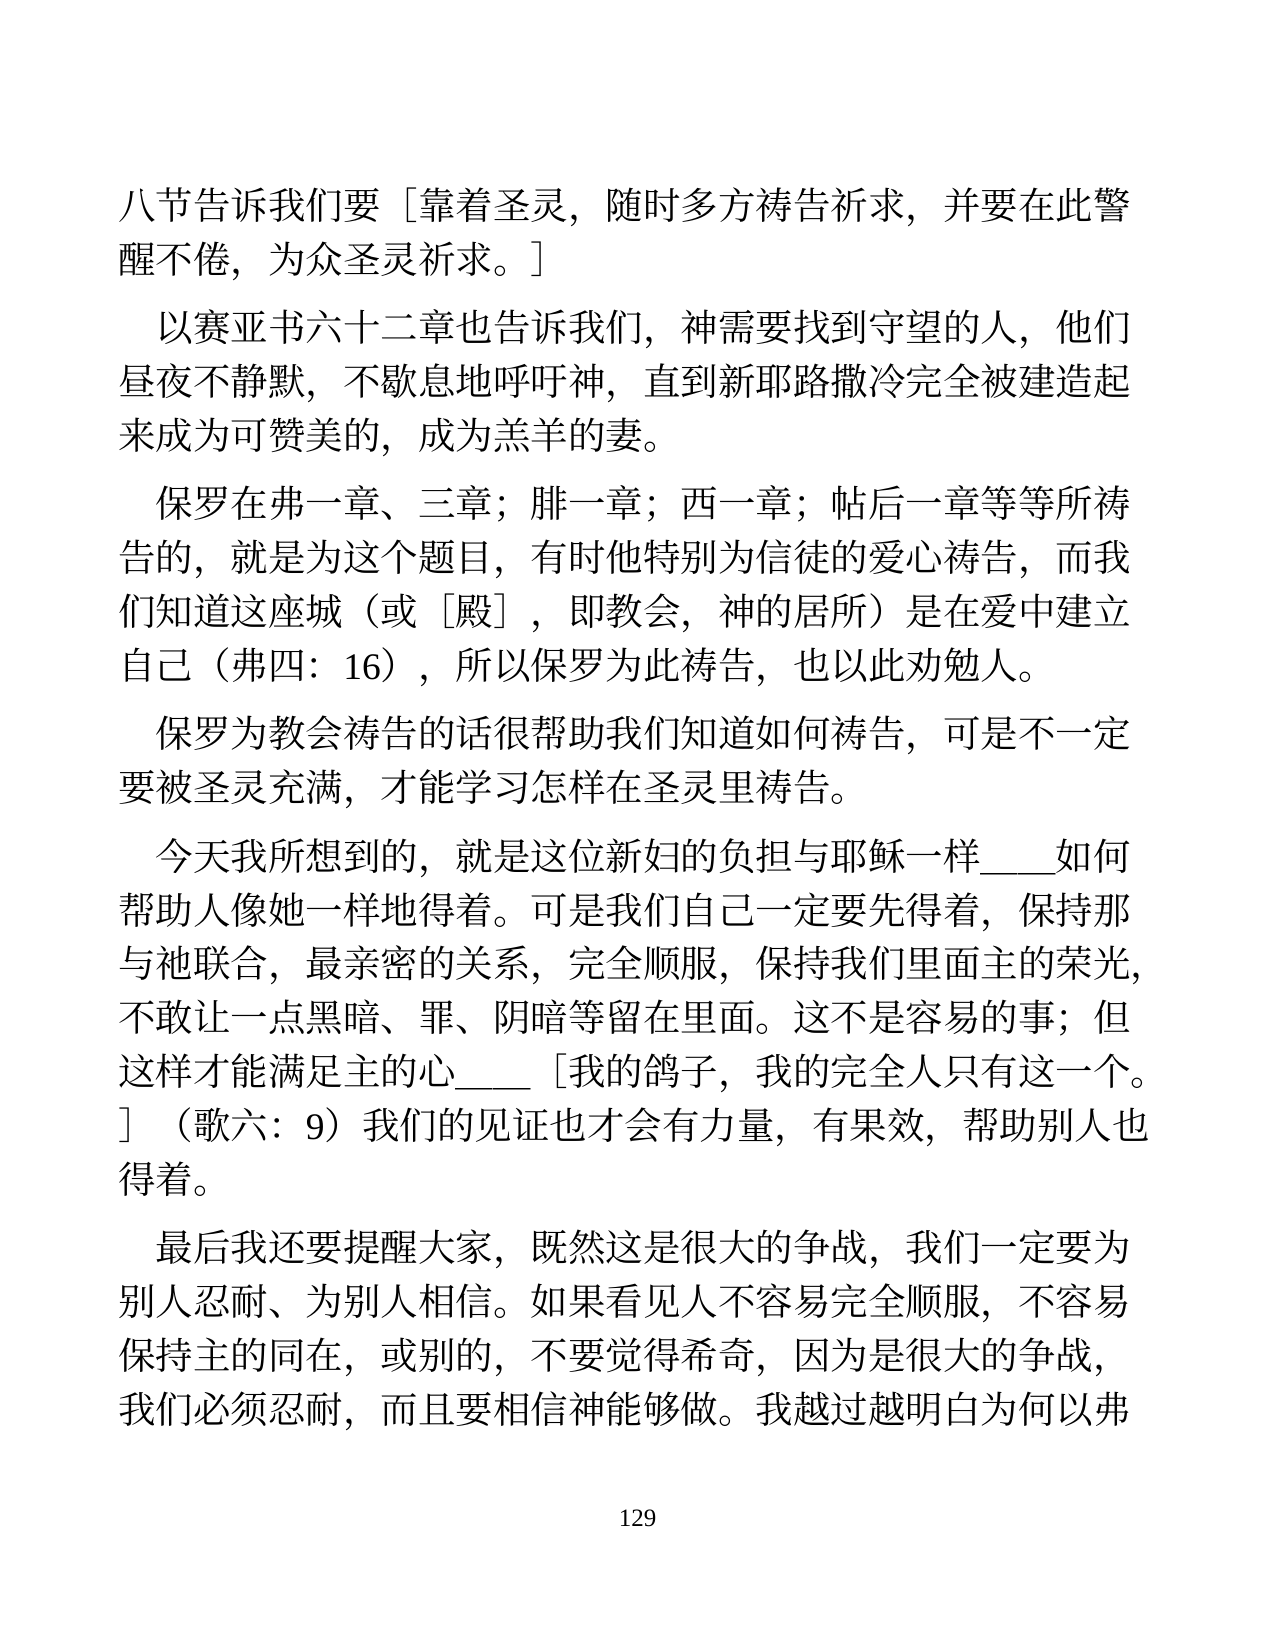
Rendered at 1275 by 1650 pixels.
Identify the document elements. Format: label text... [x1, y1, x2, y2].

text 最后我还要提醒大家，既然这是很大的争战，我们一定要为别人忍耐、为别人相信。如果看见人不容易完全顺服，不容易保持主的同在，或别的，不要觉得希奇，因为是很大的争战，我们必须忍耐，而且要相信神能够做。我越过越明白为何以弗 [118, 1219, 1157, 1434]
text 八节告诉我们要［靠着圣灵，随时多方祷告祈求，并要在此警醒不倦，为众圣灵祈求。］ [118, 176, 1157, 284]
text 保罗为教会祷告的话很帮助我们知道如何祷告，可是不一定要被圣灵充满，才能学习怎样在圣灵里祷告。 [118, 705, 1157, 812]
text 保罗在弗一章、三章；腓一章；西一章；帖后一章等等所祷告的，就是为这个题目，有时他特别为信徒的爱心祷告，而我们知道这座城（或［殿］，即教会，神的居所）是在爱中建立自己（弗四：16），所以保罗为此祷告，也以此劝勉人。 [118, 475, 1157, 690]
text 今天我所想到的，就是这位新妇的负担与耶稣一样＿＿如何帮助人像她一样地得着。可是我们自己一定要先得着，保持那与祂联合，最亲密的关系，完全顺服，保持我们里面主的荣光，不敢让一点黑暗、罪、阴暗等留在里面。这不是容易的事；但这样才能满足主的心＿＿［我的鸽子，我的完全人只有这一个。］（歌六：9）我们的见证也才会有力量，有果效，帮助别人也得着。 [118, 827, 1157, 1204]
text 以赛亚书六十二章也告诉我们，神需要找到守望的人，他们昼夜不静默，不歇息地呼吁神，直到新耶路撒冷完全被建造起来成为可赞美的，成为羔羊的妻。 [118, 299, 1157, 460]
